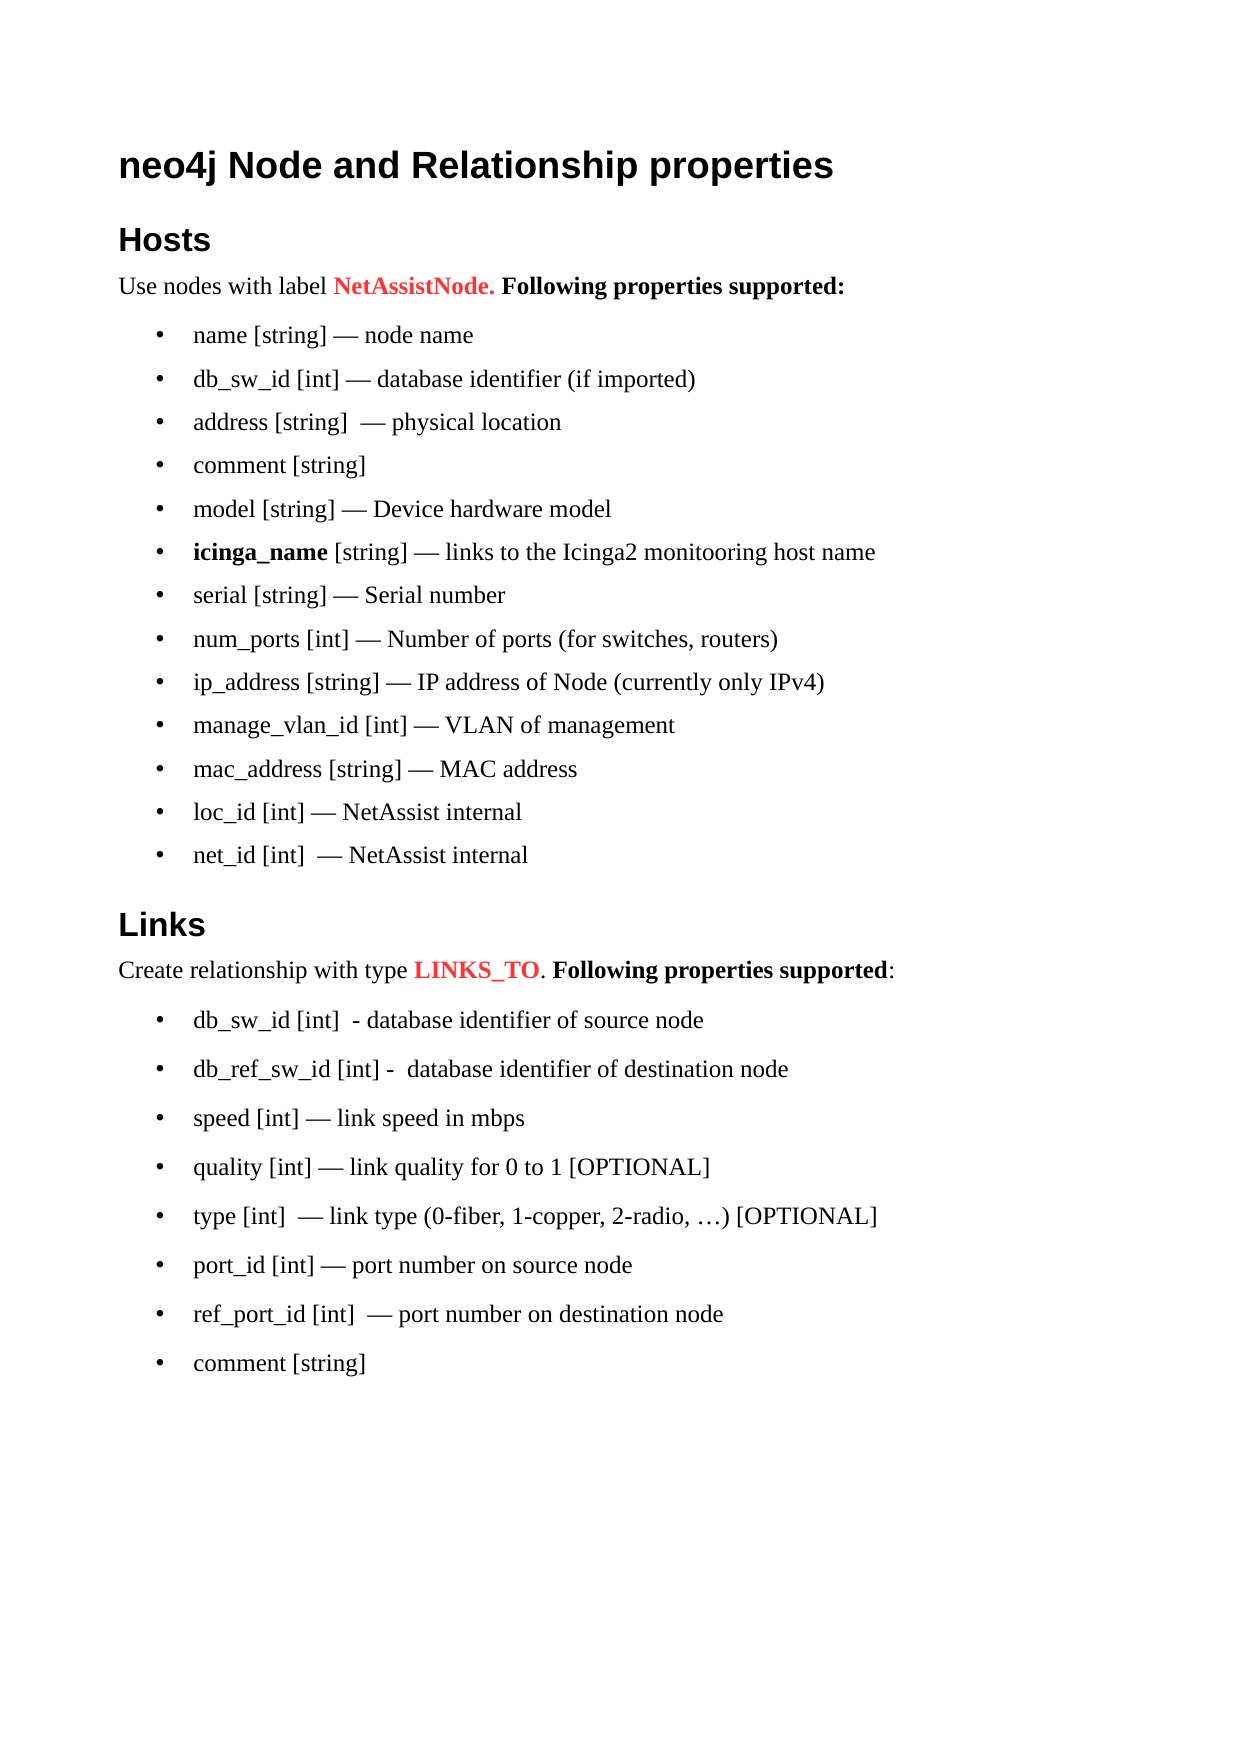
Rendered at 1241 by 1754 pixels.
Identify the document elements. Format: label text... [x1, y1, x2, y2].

list db_sw_id [int] - database identifier of source node [156, 1005, 1122, 1033]
list db_sw_id [int] — database identifier (if imported) [156, 364, 1122, 392]
list loc_id [int] — NetAssist internal [156, 797, 1122, 826]
list comment [string] [156, 450, 1122, 479]
text Use nodes with label NetAssistNode. Following properties supported: [118, 271, 1122, 300]
list type [int] — link type (0-fiber, 1-copper, 2-radio, …) [OPTIONAL] [156, 1201, 1122, 1230]
list speed [int] — link speed in mbps [156, 1103, 1122, 1132]
subtitle neo4j Node and Relationship properties [118, 143, 1122, 187]
list ip_address [string] — IP address of Node (currently only IPv4) [156, 667, 1122, 696]
subtitle Hosts [118, 220, 1122, 259]
list quality [int] — link quality for 0 to 1 [OPTIONAL] [156, 1152, 1122, 1181]
list address [string] — physical location [156, 407, 1122, 436]
list port_id [int] — port number on source node [156, 1250, 1122, 1279]
list comment [string] [156, 1348, 1122, 1377]
list db_ref_sw_id [int] - database identifier of destination node [156, 1054, 1122, 1082]
list serial [string] — Serial number [156, 580, 1122, 609]
subtitle Links [118, 904, 1122, 943]
list ref_port_id [int] — port number on destination node [156, 1299, 1122, 1328]
text Create relationship with type LINKS_TO. Following properties supported: [118, 956, 1122, 984]
list manage_vlan_id [int] — VLAN of management [156, 710, 1122, 739]
list net_id [int] — NetAssist internal [156, 840, 1122, 869]
list name [string] — node name [156, 320, 1122, 349]
list model [string] — Device hardware model [156, 494, 1122, 522]
list num_ports [int] — Number of ports (for switches, routers) [156, 624, 1122, 652]
list icinga_name [string] — links to the Icinga2 monitooring host name [156, 537, 1122, 566]
list mac_address [string] — MAC address [156, 754, 1122, 782]
